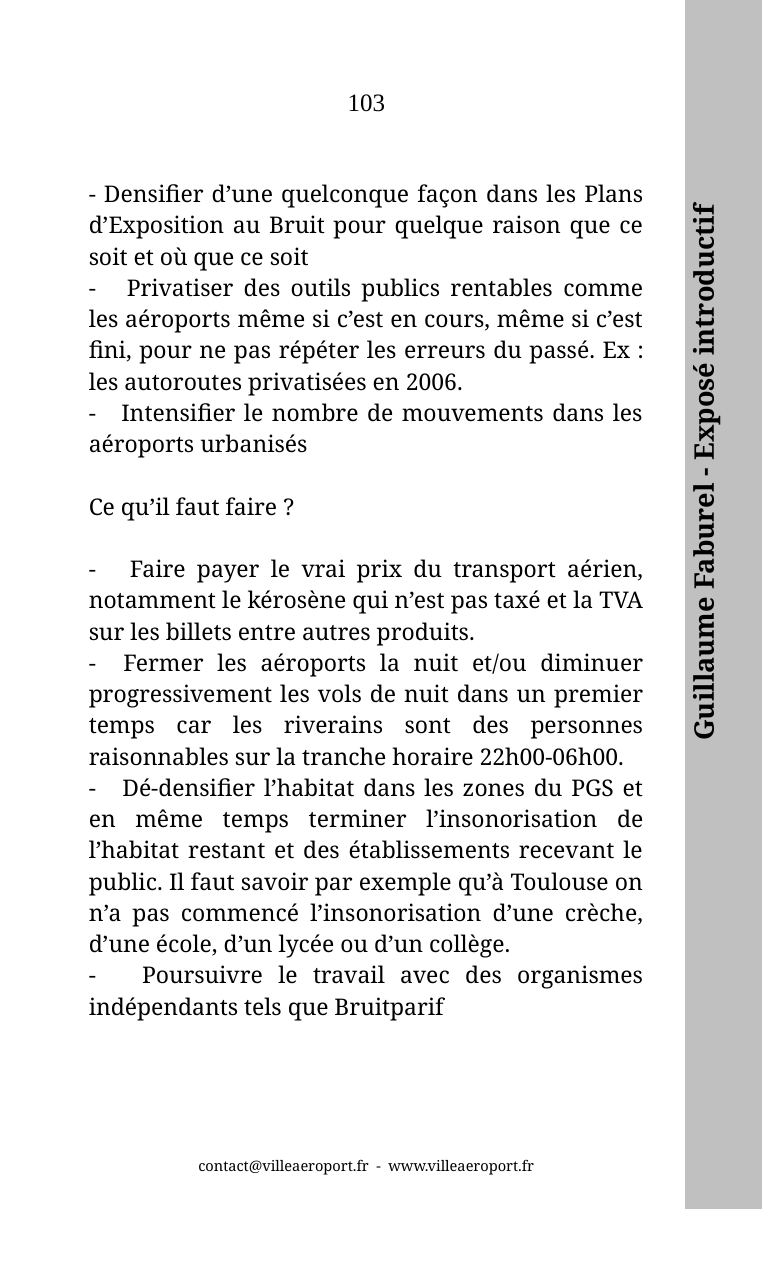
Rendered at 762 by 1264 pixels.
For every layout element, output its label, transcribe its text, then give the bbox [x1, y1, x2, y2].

text - Fermer les aéroports la nuit et/ou diminuer progressivement les vols de nuit dans un premier temps car les riverains sont des personnes raisonnables sur la tranche horaire 22h00-06h00. [88, 647, 644, 772]
text - Densifier d’une quelconque façon dans les Plans d’Exposition au Bruit pour quelque raison que ce soit et où que ce soit [88, 178, 644, 272]
text - Poursuivre le travail avec des organismes indépendants tels que Bruitparif [88, 959, 644, 1022]
text - Intensifier le nombre de mouvements dans les aéroports urbanisés [88, 397, 644, 459]
text Guillaume Faburel - Exposé introductif [685, 187, 762, 741]
text - Faire payer le vrai prix du transport aérien, notamment le kérosène qui n’est pas taxé et la TVA sur les billets entre autres produits. [88, 553, 644, 647]
text - Dé-densifier l’habitat dans les zones du PGS et en même temps terminer l’insonorisation de l’habitat restant et des établissements recevant le public. Il faut savoir par exemple qu’à Toulouse on n’a pas commencé l’insonorisation d’une crèche, d’une école, d’un lycée ou d’un collège. [88, 772, 644, 959]
text - Privatiser des outils publics rentables comme les aéroports même si c’est en cours, même si c’est fini, pour ne pas répéter les erreurs du passé. Ex : les autoroutes privatisées en 2006. [88, 272, 644, 397]
text Ce qu’il faut faire ? [88, 491, 644, 522]
